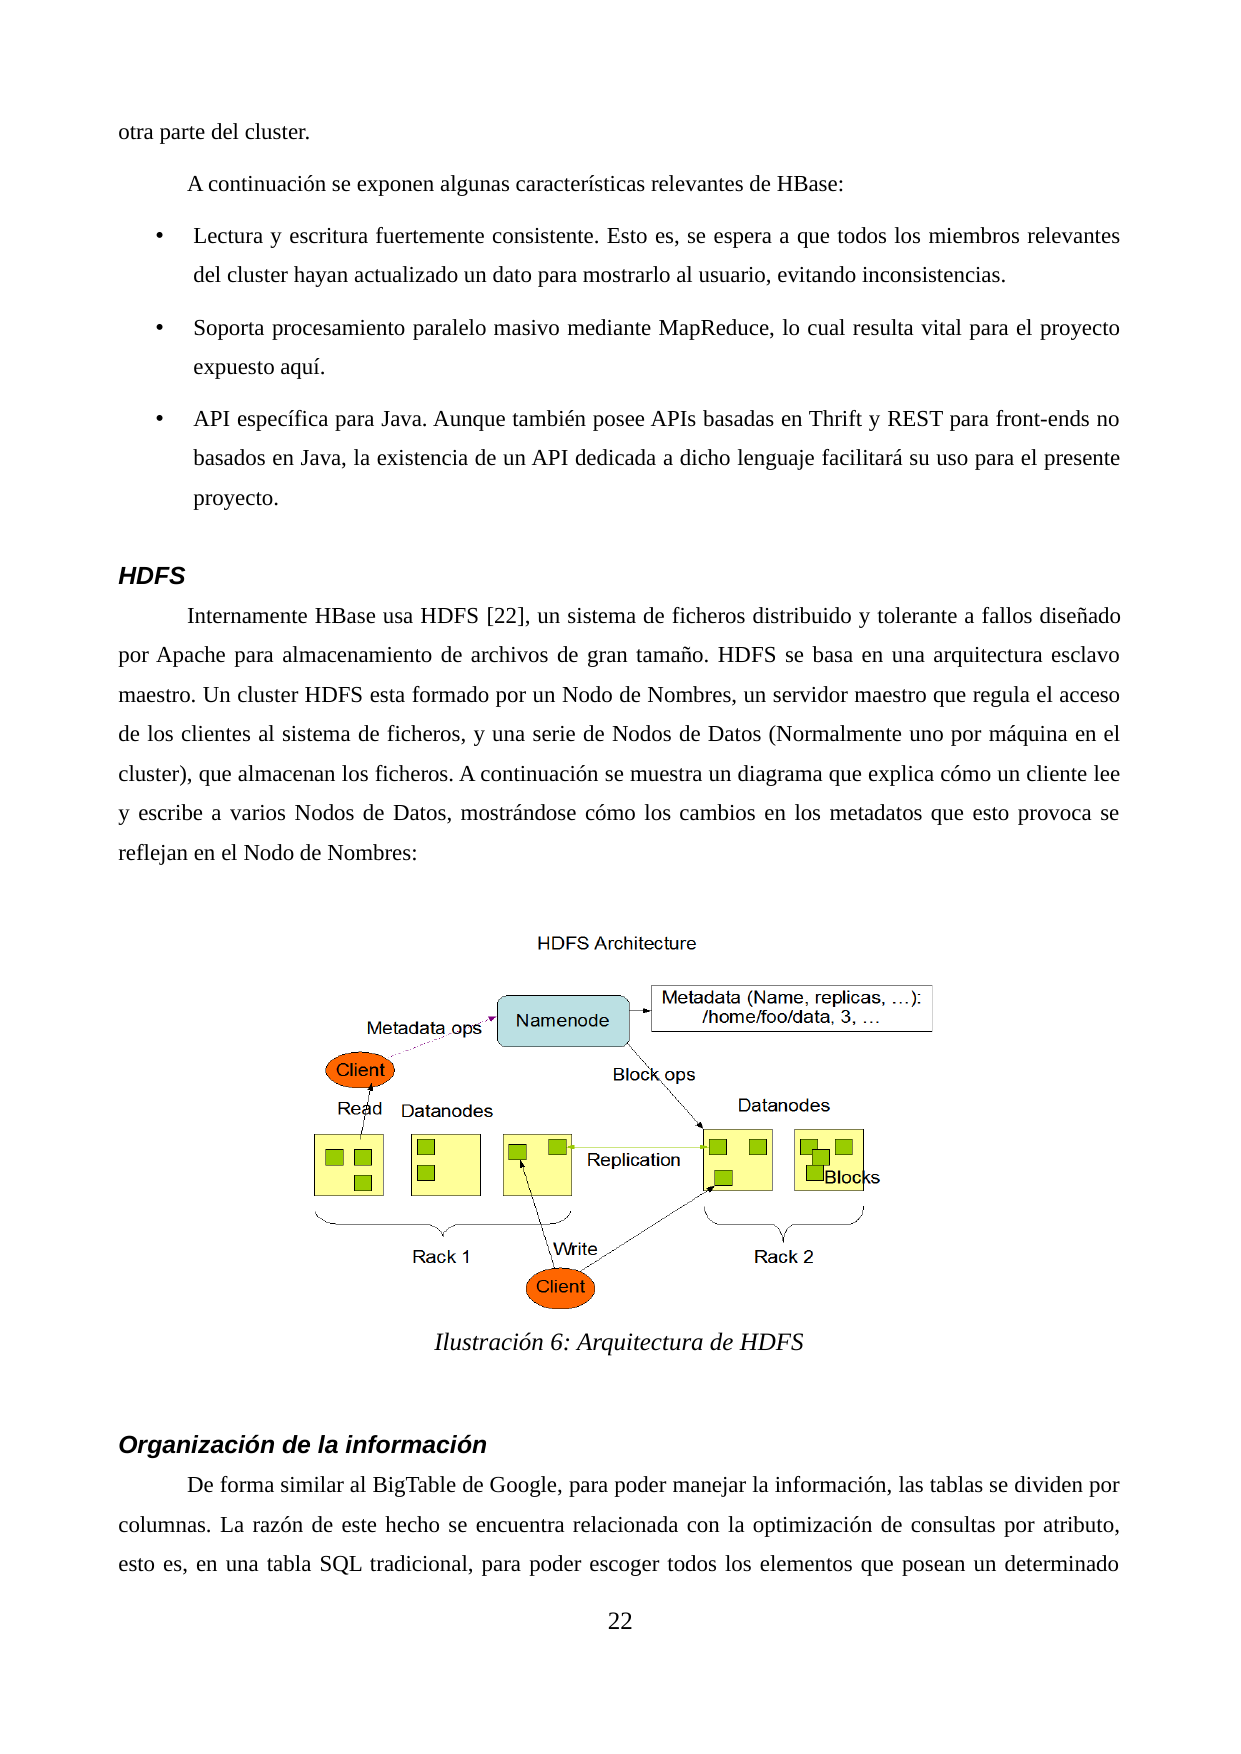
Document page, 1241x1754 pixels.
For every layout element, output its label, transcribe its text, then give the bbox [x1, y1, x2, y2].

text A continuación se exponen algunas características relevantes de HBase: [118, 170, 1122, 196]
subtitle Organización de la información [118, 1430, 1122, 1459]
list API específica para Java. Aunque también posee APIs basadas en Thrift y REST para front-ends no basados en Java, la existencia de un API dedicada a dicho lenguaje facilitará su uso para el presente proyecto. [156, 405, 1122, 510]
picture [308, 928, 933, 1316]
text Ilustración 6: Arquitectura de HDFS [308, 1316, 932, 1356]
list Lectura y escritura fuertemente consistente. Esto es, se espera a que todos los miembros relevantes del cluster hayan actualizado un dato para mostrarlo al usuario, evitando inconsistencias. [156, 222, 1122, 288]
text De forma similar al BigTable de Google, para poder manejar la información, las tablas se dividen por columnas. La razón de este hecho se encuentra relacionada con la optimización de consultas por atributo, esto es, en una tabla SQL tradicional, para poder escoger todos los elementos que posean un determinado [118, 1471, 1122, 1576]
list Soporta procesamiento paralelo masivo mediante MapReduce, lo cual resulta vital para el proyecto expuesto aquí. [156, 313, 1122, 379]
subtitle HDFS [118, 561, 1122, 589]
text Internamente HBase usa HDFS [22], un sistema de ficheros distribuido y tolerante a fallos diseñado por Apache para almacenamiento de archivos de gran tamaño. HDFS se basa en una arquitectura esclavo maestro. Un cluster HDFS esta formado por un Nodo de Nombres, un servidor maestro que regula el acceso de los clientes al sistema de ficheros, y una serie de Nodos de Datos (Normalmente uno por máquina en el cluster), que almacenan los ficheros. A continuación se muestra un diagrama que explica cómo un cliente lee y escribe a varios Nodos de Datos, mostrándose cómo los cambios en los metadatos que esto provoca se reflejan en el Nodo de Nombres: [118, 602, 1122, 865]
text otra parte del cluster. [118, 118, 1122, 144]
